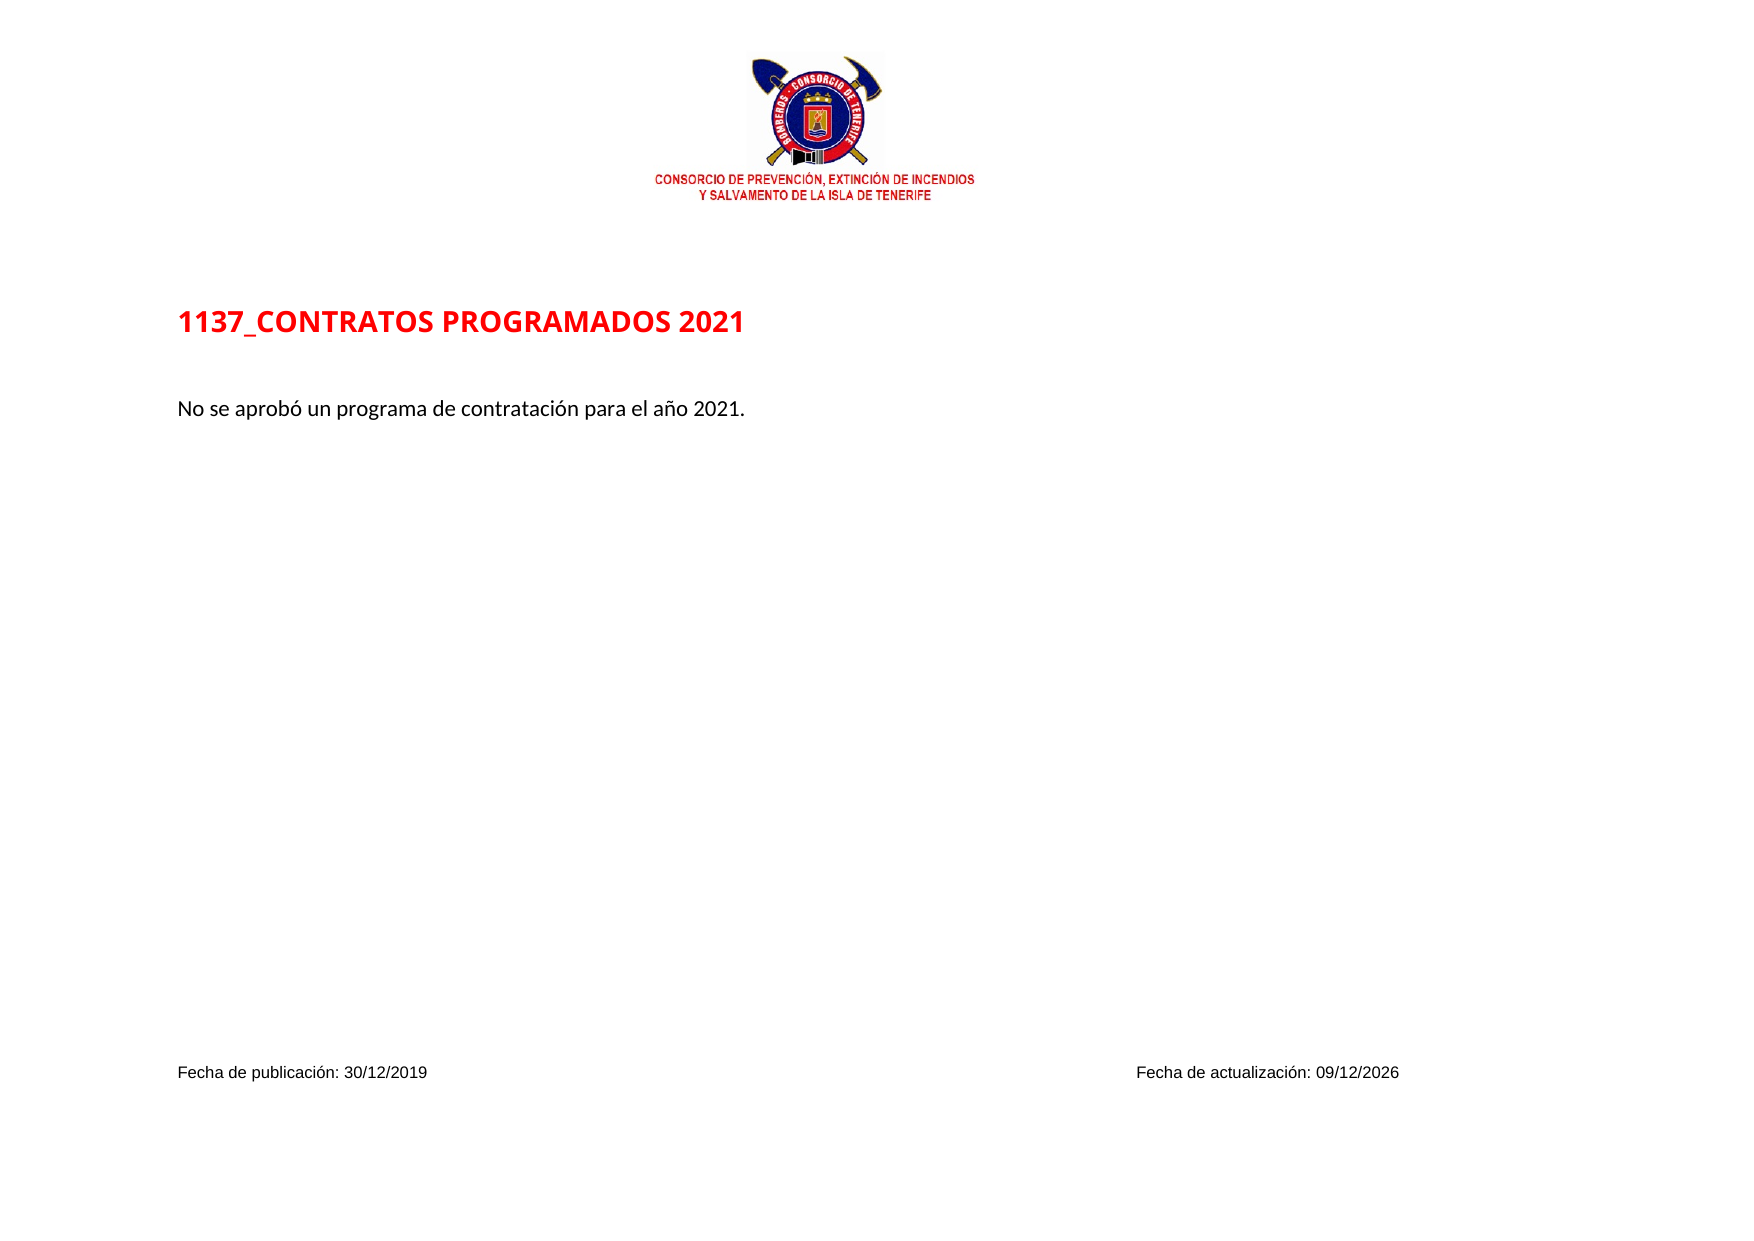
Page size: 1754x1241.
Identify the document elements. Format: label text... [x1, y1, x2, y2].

subtitle 1137_CONTRATOS PROGRAMADOS 2021 [177, 301, 1459, 341]
text No se aprobó un programa de contratación para el año 2021. [177, 394, 1459, 422]
